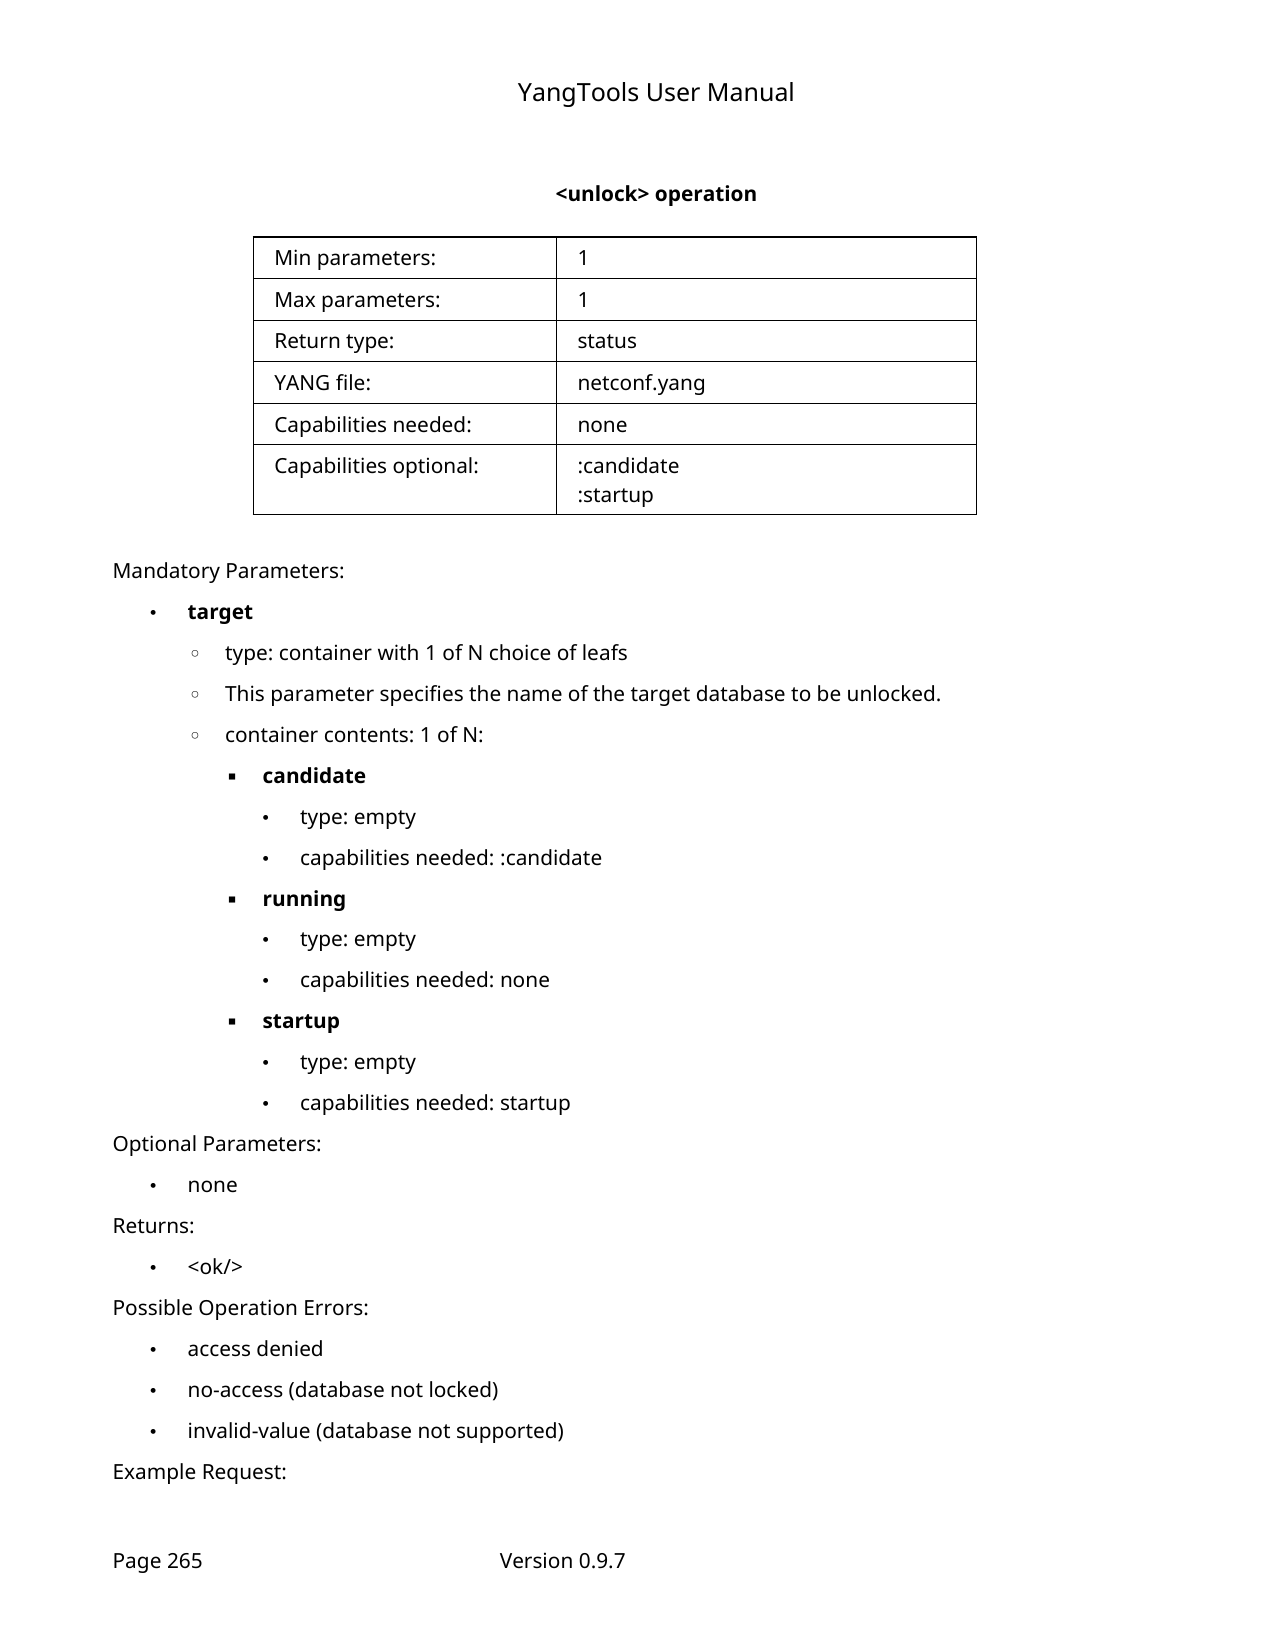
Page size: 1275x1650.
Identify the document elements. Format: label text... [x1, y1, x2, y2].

table_cell Max parameters: [254, 279, 556, 319]
table_cell 1 [557, 279, 976, 319]
text Returns: [112, 1211, 1200, 1239]
table_cell Return type: [254, 321, 556, 361]
table_header 1 [557, 238, 976, 278]
list target [150, 597, 1200, 626]
list capabilities needed: startup [262, 1088, 1200, 1117]
table_cell netconf.yang [557, 362, 976, 403]
table_cell :candidate :startup [557, 445, 976, 514]
list no-access (database not locked) [150, 1375, 1200, 1403]
table_cell YANG file: [254, 362, 556, 403]
text Optional Parameters: [112, 1129, 1200, 1158]
list none [150, 1170, 1200, 1199]
text Possible Operation Errors: [112, 1293, 1200, 1321]
table_header Min parameters: [254, 238, 556, 278]
list invalid-value (database not supported) [150, 1416, 1200, 1444]
list capabilities needed: :candidate [262, 843, 1200, 871]
list container contents: 1 of N: [187, 720, 1200, 748]
list startup [225, 1006, 1200, 1035]
list This parameter specifies the name of the target database to be unlocked. [187, 679, 1200, 707]
list running [225, 884, 1200, 912]
list candidate [225, 761, 1200, 789]
list <ok/> [150, 1252, 1200, 1281]
list type: empty [262, 802, 1200, 830]
text Mandatory Parameters: [112, 556, 1200, 584]
list type: empty [262, 924, 1200, 953]
list capabilities needed: none [262, 966, 1200, 994]
list type: empty [262, 1047, 1200, 1076]
list type: container with 1 of N choice of leafs [187, 638, 1200, 666]
table_cell Capabilities needed: [254, 404, 556, 444]
list access denied [150, 1334, 1200, 1362]
table_cell none [557, 404, 976, 444]
table_cell status [557, 321, 976, 361]
text Example Request: [112, 1457, 1200, 1485]
subtitle <unlock> operation [127, 179, 1185, 208]
table_cell Capabilities optional: [254, 445, 556, 514]
